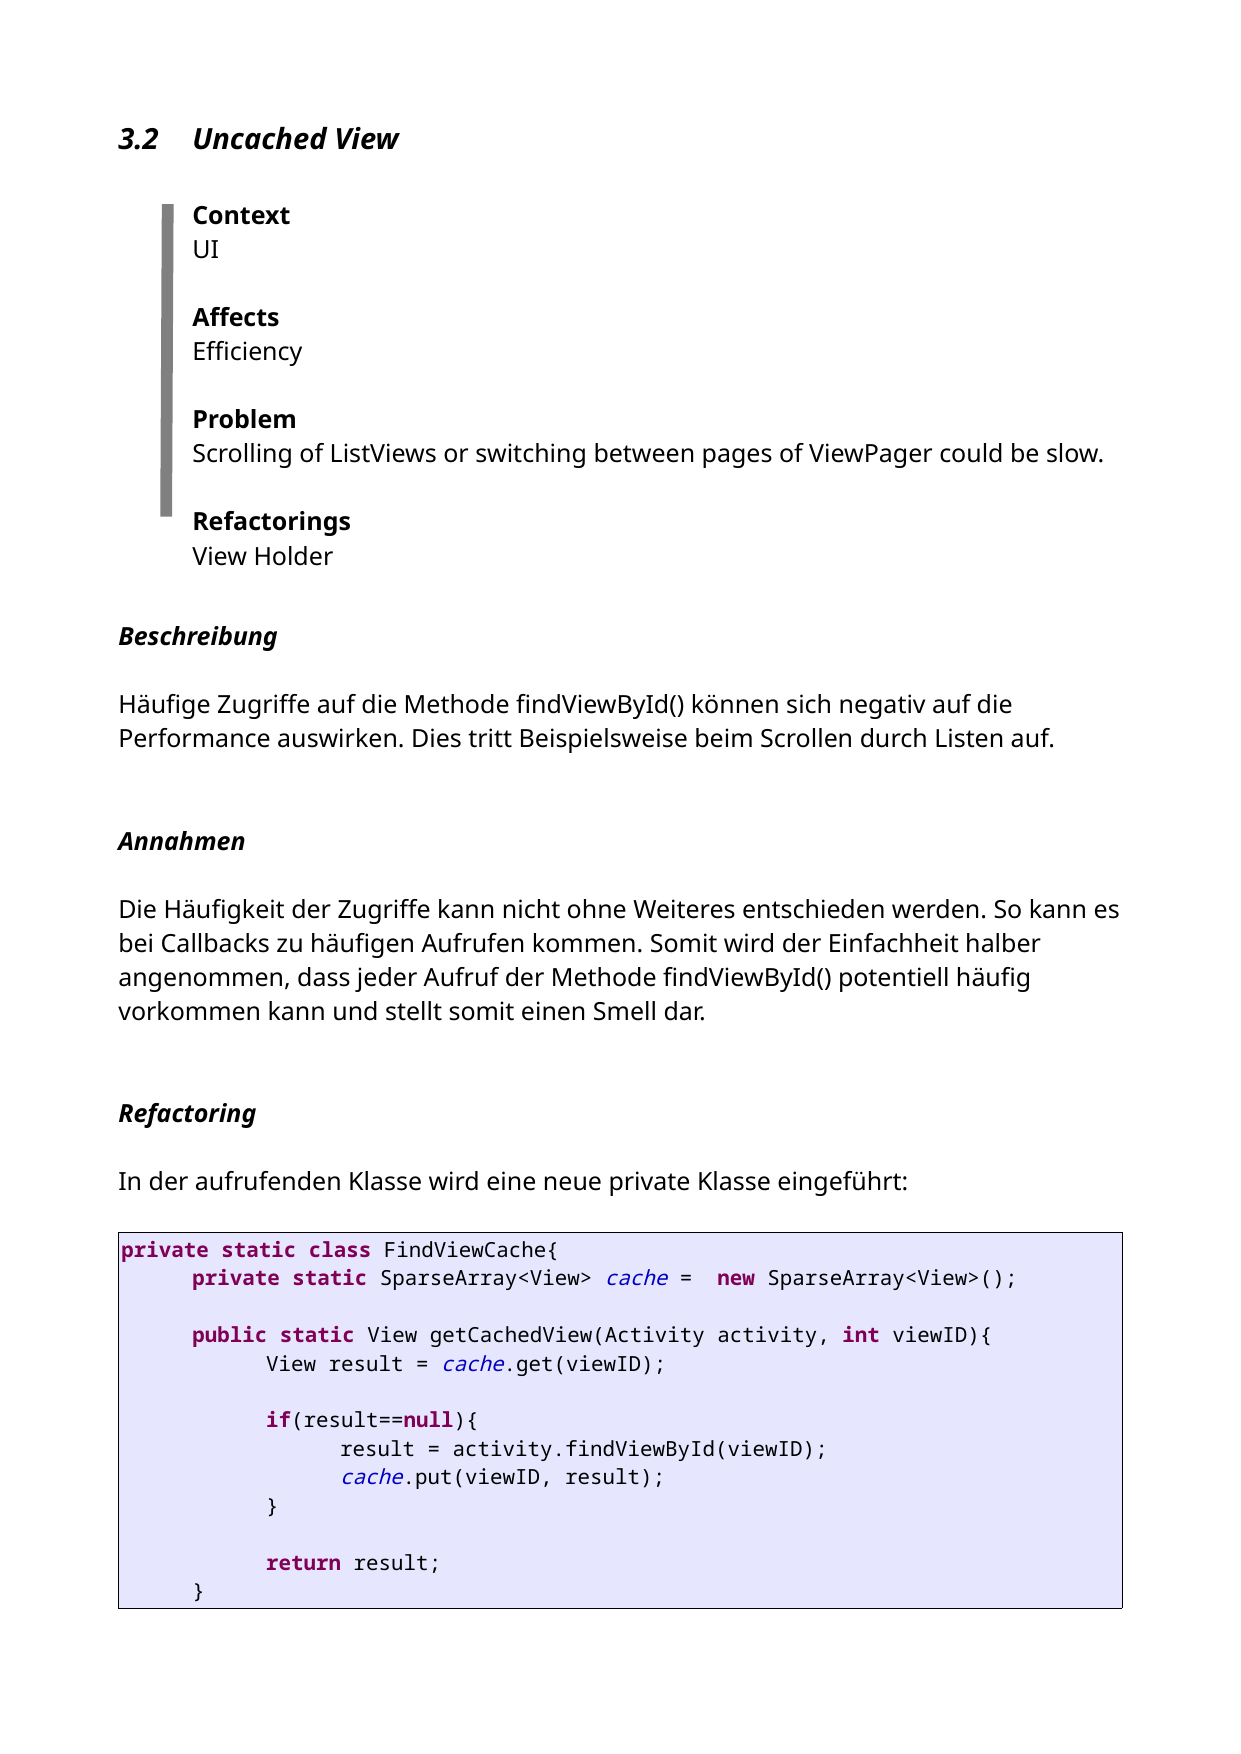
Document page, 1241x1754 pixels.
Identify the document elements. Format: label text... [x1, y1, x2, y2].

text Affects [173, 300, 1122, 334]
text View Holder [118, 538, 1122, 572]
text View result = cache.get(viewID); [119, 1346, 1122, 1374]
text Problem [173, 402, 1122, 436]
text Refactorings [118, 504, 1122, 538]
text [118, 300, 161, 334]
text Refactoring [118, 1096, 1122, 1130]
text return result; [119, 1545, 1122, 1573]
text if(result==null){ [119, 1402, 1122, 1431]
text cache.put(viewID, result); [119, 1459, 1122, 1488]
text UI [174, 232, 1122, 266]
text Beschreibung [118, 619, 1122, 653]
text Häufige Zugriffe auf die Methode findViewById() können sich negativ auf die Performance auswirken. Dies tritt Beispielsweise beim Scrollen durch Listen auf. [118, 687, 1122, 755]
text [118, 402, 160, 436]
text Annahmen [118, 823, 1122, 857]
text } [119, 1573, 1122, 1608]
text result = activity.findViewById(viewID); [119, 1431, 1122, 1459]
text Efficiency [173, 334, 1122, 368]
text Die Häufigkeit der Zugriffe kann nicht ohne Weiteres entschieden werden. So kann es bei Callbacks zu häufigen Aufrufen kommen. Somit wird der Einfachheit halber angenommen, dass jeder Aufruf der Methode findViewById() potentiell häufig vorkommen kann und stellt somit einen Smell dar. [118, 891, 1122, 1027]
text Context [118, 197, 1122, 232]
text Scrolling of ListViews or switching between pages of ViewPager could be slow. [173, 436, 1122, 470]
text 3.2 Uncached View [118, 118, 1122, 158]
text } [119, 1488, 1122, 1516]
text public static View getCachedView(Activity activity, int viewID){ [119, 1317, 1122, 1346]
text In der aufrufenden Klasse wird eine neue private Klasse eingeführt: [118, 1164, 1122, 1198]
text [118, 334, 161, 368]
text private static SparseArray<View> cache = new SparseArray<View>(); [119, 1260, 1122, 1289]
text [118, 232, 161, 266]
text private static class FindViewCache{ [119, 1233, 1122, 1260]
